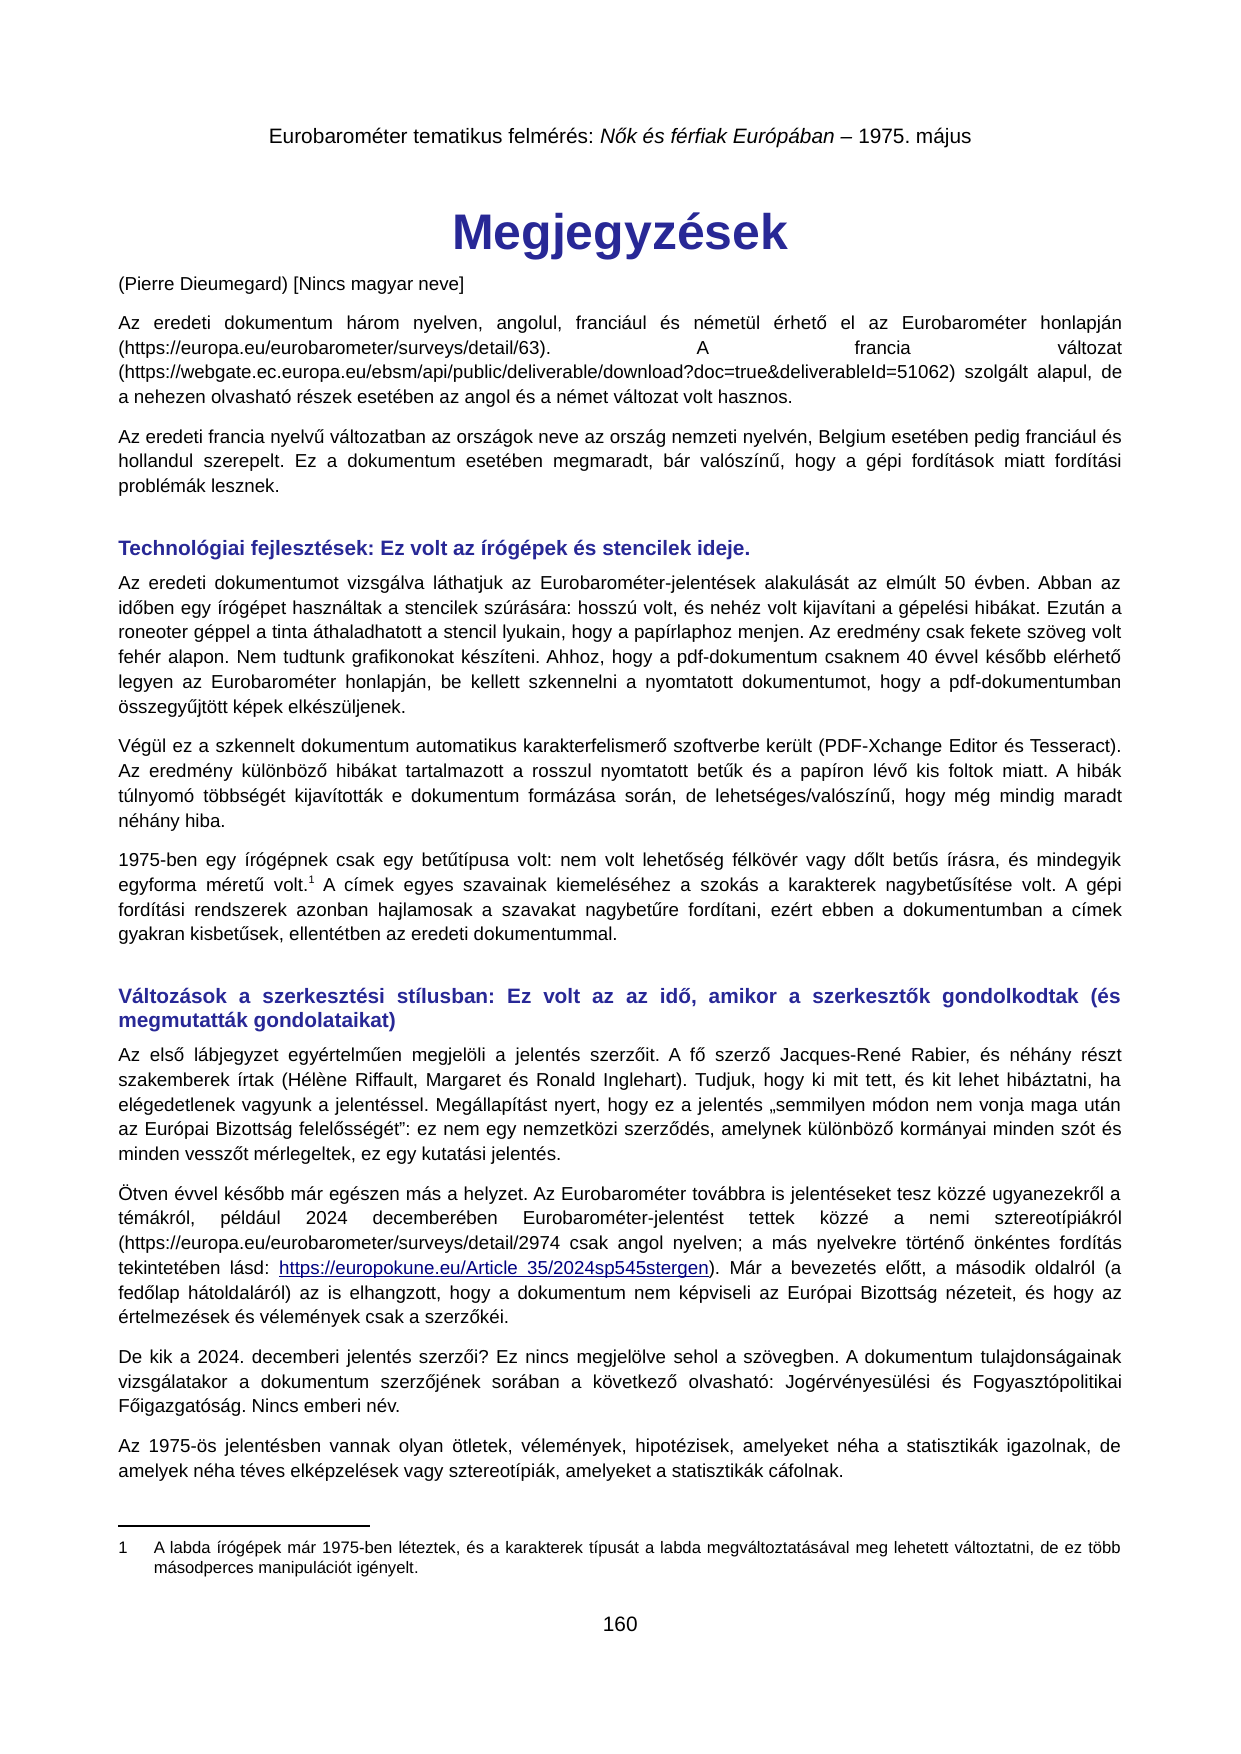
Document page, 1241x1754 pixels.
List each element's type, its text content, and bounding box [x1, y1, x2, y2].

subtitle Megjegyzések [118, 202, 1122, 260]
text Ötven évvel később már egészen más a helyzet. Az Eurobarométer továbbra is jelentéseket tesz közzé ugyanezekről a témákról, például 2024 decemberében Eurobarométer-jelentést tettek közzé a nemi sztereotípiákról (https://europa.eu/eurobarometer/surveys/detail/2974 csak angol nyelven; a más nyelvekre történő önkéntes fordítás tekintetében lásd: https://europokune.eu/Article 35/2024sp545stergen). Már a bevezetés előtt, a második oldalról (a fedőlap hátoldaláról) az is elhangzott, hogy a dokumentum nem képviseli az Európai Bizottság nézeteit, és hogy az értelmezések és vélemények csak a szerzőkéi. [118, 1182, 1122, 1328]
subtitle Technológiai fejlesztések: Ez volt az írógépek és stencilek ideje. [118, 535, 1122, 559]
text (Pierre Dieumegard) [Nincs magyar neve] [118, 272, 1122, 294]
text Az 1975-ös jelentésben vannak olyan ötletek, vélemények, hipotézisek, amelyeket néha a statisztikák igazolnak, de amelyek néha téves elképzelések vagy sztereotípiák, amelyeket a statisztikák cáfolnak. [118, 1435, 1122, 1481]
text 1975-ben egy írógépnek csak egy betűtípusa volt: nem volt lehetőség félkövér vagy dőlt betűs írásra, és mindegyik egyforma méretű volt. A címek egyes szavainak kiemeléséhez a szokás a karakterek nagybetűsítése volt. A gépi fordítási rendszerek azonban hajlamosak a szavakat nagybetűre fordítani, ezért ebben a dokumentumban a címek gyakran kisbetűsek, ellentétben az eredeti dokumentummal. [118, 849, 1122, 945]
subtitle Változások a szerkesztési stílusban: Ez volt az az idő, amikor a szerkesztők gondolkodtak (és megmutatták gondolataikat) [118, 983, 1122, 1031]
text Az eredeti dokumentum három nyelven, angolul, franciául és németül érhető el az Eurobarométer honlapján (https://europa.eu/eurobarometer/surveys/detail/63). A francia változat (https://webgate.ec.europa.eu/ebsm/api/public/deliverable/download?doc=true&deliverableId=51062) szolgált alapul, de a nehezen olvasható részek esetében az angol és a német változat volt hasznos. [118, 312, 1122, 408]
text Végül ez a szkennelt dokumentum automatikus karakterfelismerő szoftverbe került (PDF-Xchange Editor és Tesseract). Az eredmény különböző hibákat tartalmazott a rosszul nyomtatott betűk és a papíron lévő kis foltok miatt. A hibák túlnyomó többségét kijavították e dokumentum formázása során, de lehetséges/valószínű, hogy még mindig maradt néhány hiba. [118, 735, 1122, 831]
text Az eredeti francia nyelvű változatban az országok neve az ország nemzeti nyelvén, Belgium esetében pedig franciául és hollandul szerepelt. Ez a dokumentum esetében megmaradt, bár valószínű, hogy a gépi fordítások miatt fordítási problémák lesznek. [118, 426, 1122, 497]
text De kik a 2024. decemberi jelentés szerzői? Ez nincs megjelölve sehol a szövegben. A dokumentum tulajdonságainak vizsgálatakor a dokumentum szerzőjének sorában a következő olvasható: Jogérvényesülési és Fogyasztópolitikai Főigazgatóság. Nincs emberi név. [118, 1346, 1122, 1417]
text Az első lábjegyzet egyértelműen megjelöli a jelentés szerzőit. A fő szerző Jacques-René Rabier, és néhány részt szakemberek írtak (Hélène Riffault, Margaret és Ronald Inglehart). Tudjuk, hogy ki mit tett, és kit lehet hibáztatni, ha elégedetlenek vagyunk a jelentéssel. Megállapítást nyert, hogy ez a jelentés „semmilyen módon nem vonja maga után az Európai Bizottság felelősségét”: ez nem egy nemzetközi szerződés, amelynek különböző kormányai minden szót és minden vesszőt mérlegeltek, ez egy kutatási jelentés. [118, 1044, 1122, 1164]
text A labda írógépek már 1975-ben léteztek, és a karakterek típusát a labda megváltoztatásával meg lehetett változtatni, de ez több másodperces manipulációt igényelt. [118, 1538, 1122, 1577]
text Az eredeti dokumentumot vizsgálva láthatjuk az Eurobarométer-jelentések alakulását az elmúlt 50 évben. Abban az időben egy írógépet használtak a stencilek szúrására: hosszú volt, és nehéz volt kijavítani a gépelési hibákat. Ezután a roneoter géppel a tinta áthaladhatott a stencil lyukain, hogy a papírlaphoz menjen. Az eredmény csak fekete szöveg volt fehér alapon. Nem tudtunk grafikonokat készíteni. Ahhoz, hogy a pdf-dokumentum csaknem 40 évvel később elérhető legyen az Eurobarométer honlapján, be kellett szkennelni a nyomtatott dokumentumot, hogy a pdf-dokumentumban összegyűjtött képek elkészüljenek. [118, 572, 1122, 717]
